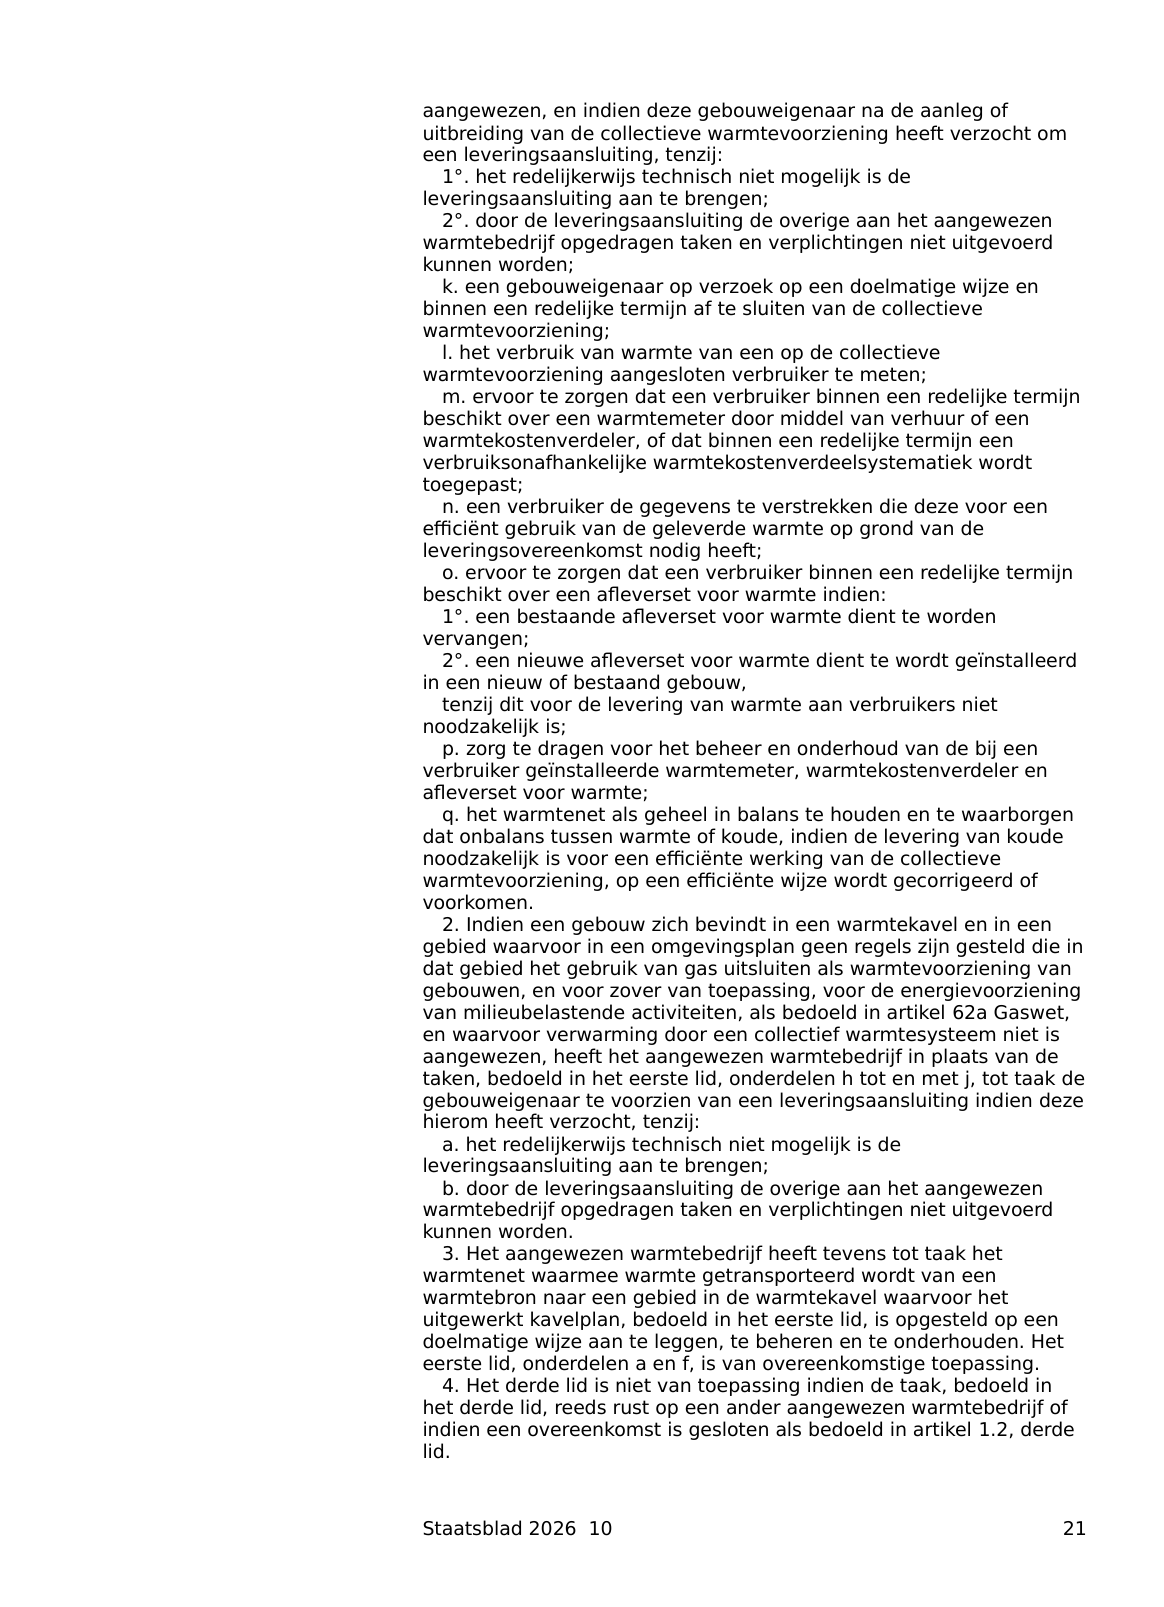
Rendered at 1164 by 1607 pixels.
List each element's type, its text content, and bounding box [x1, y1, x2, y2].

text q. het warmtenet als geheel in balans te houden en te waarborgen dat onbalans tussen warmte of koude, indien de levering van koude noodzakelijk is voor een efficiënte werking van de collectieve warmtevoorziening, op een efficiënte wijze wordt gecorrigeerd of voorkomen. [422, 804, 1087, 914]
text 3. Het aangewezen warmtebedrijf heeft tevens tot taak het warmtenet waarmee warmte getransporteerd wordt van een warmtebron naar een gebied in de warmtekavel waarvoor het uitgewerkt kavelplan, bedoeld in het eerste lid, is opgesteld op een doelmatige wijze aan te leggen, te beheren en te onderhouden. Het eerste lid, onderdelen a en f, is van overeenkomstige toepassing. [422, 1243, 1087, 1375]
text aangewezen, en indien deze gebouweigenaar na de aanleg of uitbreiding van de collectieve warmtevoorziening heeft verzocht om een leveringsaansluiting, tenzij: [422, 100, 1087, 166]
text 2°. een nieuwe afleverset voor warmte dient te wordt geïnstalleerd in een nieuw of bestaand gebouw, [422, 650, 1087, 694]
text 2. Indien een gebouw zich bevindt in een warmtekavel en in een gebied waarvoor in een omgevingsplan geen regels zijn gesteld die in dat gebied het gebruik van gas uitsluiten als warmtevoorziening van gebouwen, en voor zover van toepassing, voor de energievoorziening van milieubelastende activiteiten, als bedoeld in artikel 62a Gaswet, en waarvoor verwarming door een collectief warmtesysteem niet is aangewezen, heeft het aangewezen warmtebedrijf in plaats van de taken, bedoeld in het eerste lid, onderdelen h tot en met j, tot taak de gebouweigenaar te voorzien van een leveringsaansluiting indien deze hierom heeft verzocht, tenzij: [422, 914, 1087, 1133]
text n. een verbruiker de gegevens te verstrekken die deze voor een efficiënt gebruik van de geleverde warmte op grond van de leveringsovereenkomst nodig heeft; [422, 496, 1087, 562]
text p. zorg te dragen voor het beheer en onderhoud van de bij een verbruiker geïnstalleerde warmtemeter, warmtekostenverdeler en afleverset voor warmte; [422, 738, 1087, 804]
text k. een gebouweigenaar op verzoek op een doelmatige wijze en binnen een redelijke termijn af te sluiten van de collectieve warmtevoorziening; [422, 276, 1087, 342]
text o. ervoor te zorgen dat een verbruiker binnen een redelijke termijn beschikt over een afleverset voor warmte indien: [422, 562, 1087, 606]
text 1°. het redelijkerwijs technisch niet mogelijk is de leveringsaansluiting aan te brengen; [422, 166, 1087, 210]
text 1°. een bestaande afleverset voor warmte dient te worden vervangen; [422, 606, 1087, 650]
text tenzij dit voor de levering van warmte aan verbruikers niet noodzakelijk is; [422, 694, 1087, 738]
text a. het redelijkerwijs technisch niet mogelijk is de leveringsaansluiting aan te brengen; [422, 1133, 1087, 1177]
text b. door de leveringsaansluiting de overige aan het aangewezen warmtebedrijf opgedragen taken en verplichtingen niet uitgevoerd kunnen worden. [422, 1177, 1087, 1243]
text 2°. door de leveringsaansluiting de overige aan het aangewezen warmtebedrijf opgedragen taken en verplichtingen niet uitgevoerd kunnen worden; [422, 210, 1087, 276]
text m. ervoor te zorgen dat een verbruiker binnen een redelijke termijn beschikt over een warmtemeter door middel van verhuur of een warmtekostenverdeler, of dat binnen een redelijke termijn een verbruiksonafhankelijke warmtekostenverdeelsystematiek wordt toegepast; [422, 386, 1087, 496]
text 4. Het derde lid is niet van toepassing indien de taak, bedoeld in het derde lid, reeds rust op een ander aangewezen warmtebedrijf of indien een overeenkomst is gesloten als bedoeld in artikel 1.2, derde lid. [422, 1375, 1087, 1463]
text l. het verbruik van warmte van een op de collectieve warmtevoorziening aangesloten verbruiker te meten; [422, 342, 1087, 386]
